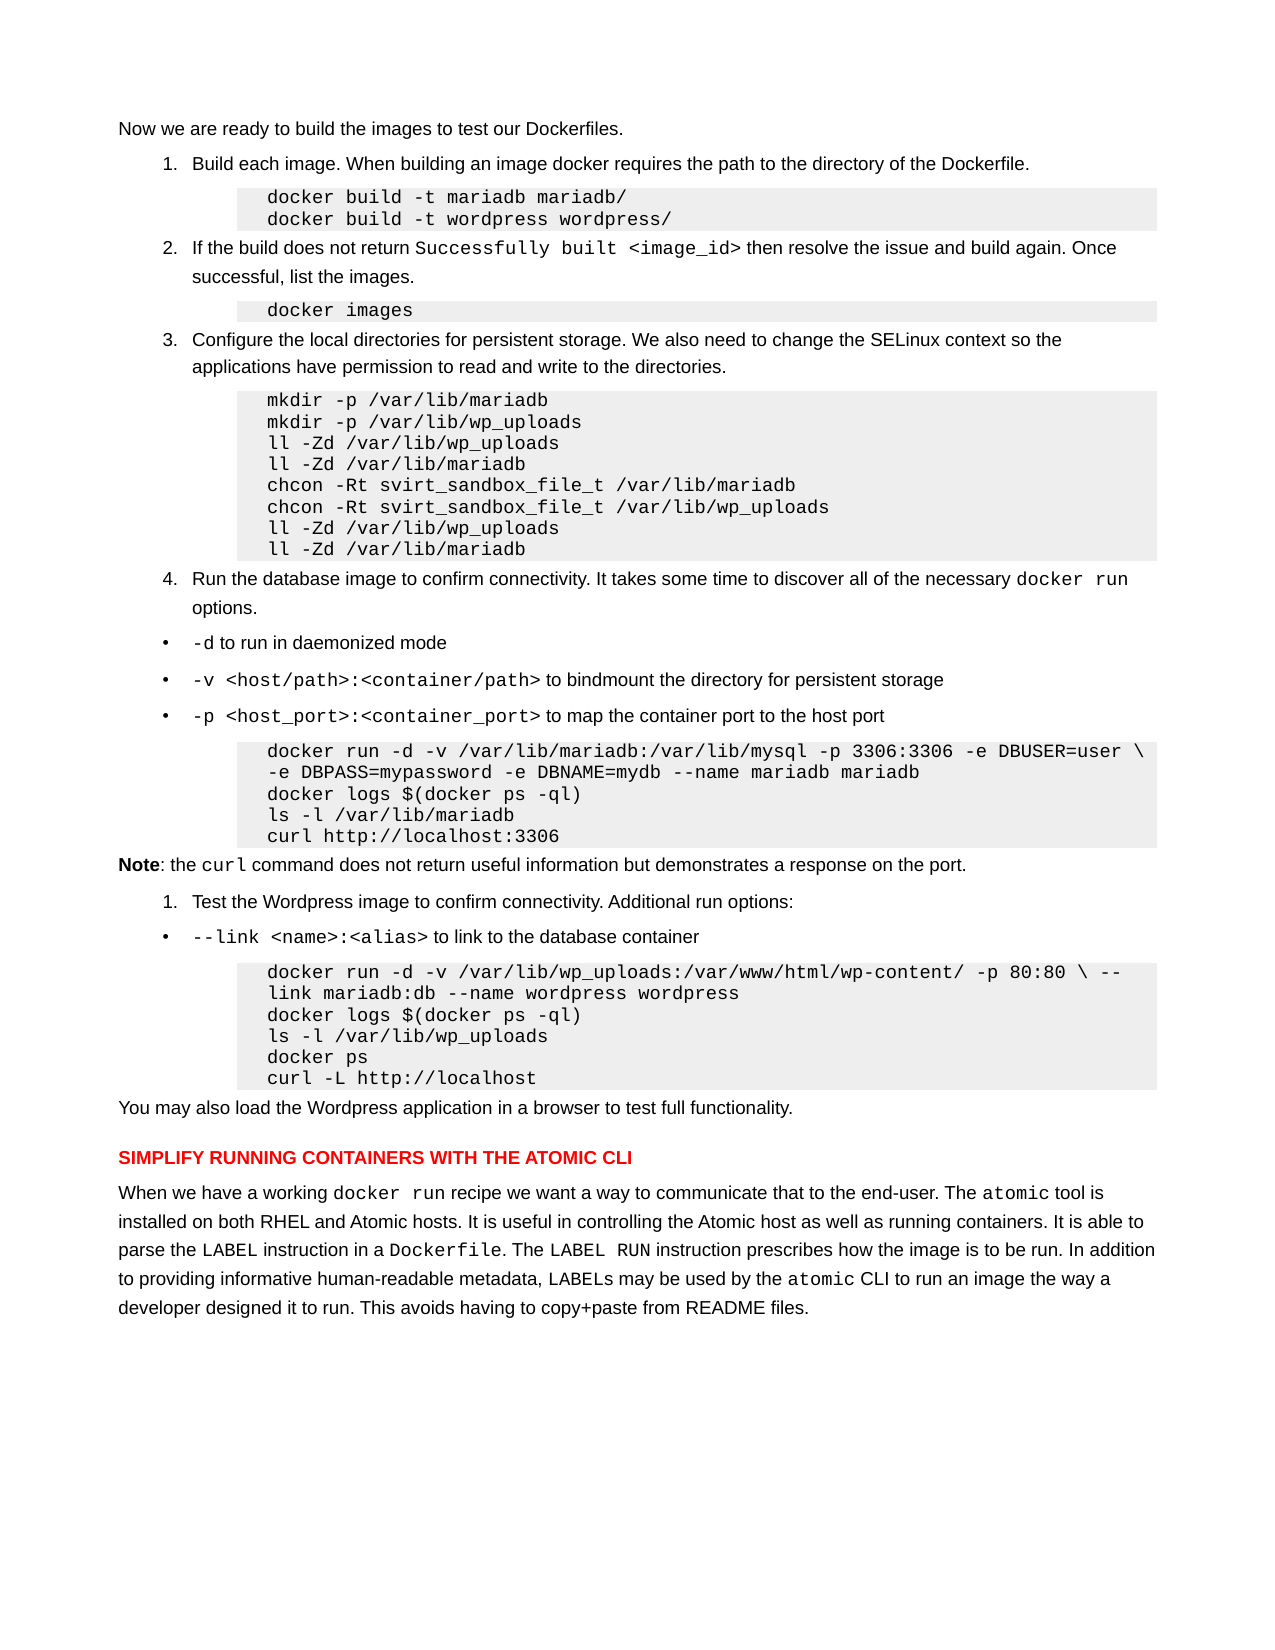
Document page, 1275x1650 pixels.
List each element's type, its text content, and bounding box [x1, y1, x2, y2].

list curl -L http://localhost [237, 1069, 1157, 1090]
list docker logs $(docker ps -ql) [237, 784, 1157, 806]
list docker ps [237, 1048, 1157, 1069]
text Note: the curl command does not return useful information but demonstrates a response on the port. [118, 854, 1157, 877]
list Run the database image to confirm connectivity. It takes some time to discover all of the necessary docker run options. [162, 567, 1157, 618]
list If the build does not return Successfully built <image_id> then resolve the issue and build again. Once successful, list the images. [162, 237, 1157, 288]
list ls -l /var/lib/mariadb [237, 806, 1157, 827]
list ll -Zd /var/lib/mariadb [237, 455, 1157, 476]
list curl http://localhost:3306 [237, 827, 1157, 848]
list ll -Zd /var/lib/mariadb [237, 540, 1157, 561]
list docker build -t mariadb mariadb/ [237, 188, 1157, 209]
list -p <host_port>:<container_port> to map the container port to the host port [162, 705, 1157, 728]
list docker images [237, 301, 1157, 322]
text You may also load the Wordpress application in a browser to test full functionality. [118, 1096, 1157, 1118]
list --link <name>:<alias> to link to the database container [162, 926, 1157, 949]
text Now we are ready to build the images to test our Dockerfiles. [118, 118, 1157, 140]
list Build each image. When building an image docker requires the path to the directory of the Dockerfile. [162, 153, 1157, 175]
text Simplify running containers with the atomic CLI [118, 1147, 1157, 1168]
list -d to run in daemonized mode [162, 632, 1157, 655]
list chcon -Rt svirt_sandbox_file_t /var/lib/mariadb [237, 476, 1157, 497]
list ll -Zd /var/lib/wp_uploads [237, 434, 1157, 455]
list docker run -d -v /var/lib/wp_uploads:/var/www/html/wp-content/ -p 80:80 \ --link mariadb:db --name wordpress wordpress [237, 963, 1157, 1005]
list -v <host/path>:<container/path> to bindmount the directory for persistent storage [162, 668, 1157, 692]
list Configure the local directories for persistent storage. We also need to change the SELinux context so the applications have permission to read and write to the directories. [162, 328, 1157, 378]
list ls -l /var/lib/wp_uploads [237, 1027, 1157, 1048]
list docker build -t wordpress wordpress/ [237, 209, 1157, 231]
list chcon -Rt svirt_sandbox_file_t /var/lib/wp_uploads [237, 497, 1157, 519]
list mkdir -p /var/lib/mariadb [237, 391, 1157, 412]
list docker logs $(docker ps -ql) [237, 1005, 1157, 1027]
list ll -Zd /var/lib/wp_uploads [237, 519, 1157, 540]
list docker run -d -v /var/lib/mariadb:/var/lib/mysql -p 3306:3306 -e DBUSER=user \ -e DBPASS=mypassword -e DBNAME=mydb --name mariadb mariadb [237, 742, 1157, 784]
text When we have a working docker run recipe we want a way to communicate that to the end-user. The atomic tool is installed on both RHEL and Atomic hosts. It is useful in controlling the Atomic host as well as running containers. It is able to parse the LABEL instruction in a Dockerfile. The LABEL RUN instruction prescribes how the image is to be run. In addition to providing informative human-readable metadata, LABELs may be used by the atomic CLI to run an image the way a developer designed it to run. This avoids having to copy+paste from README files. [118, 1182, 1157, 1319]
list Test the Wordpress image to confirm connectivity. Additional run options: [162, 891, 1157, 913]
list mkdir -p /var/lib/wp_uploads [237, 412, 1157, 434]
